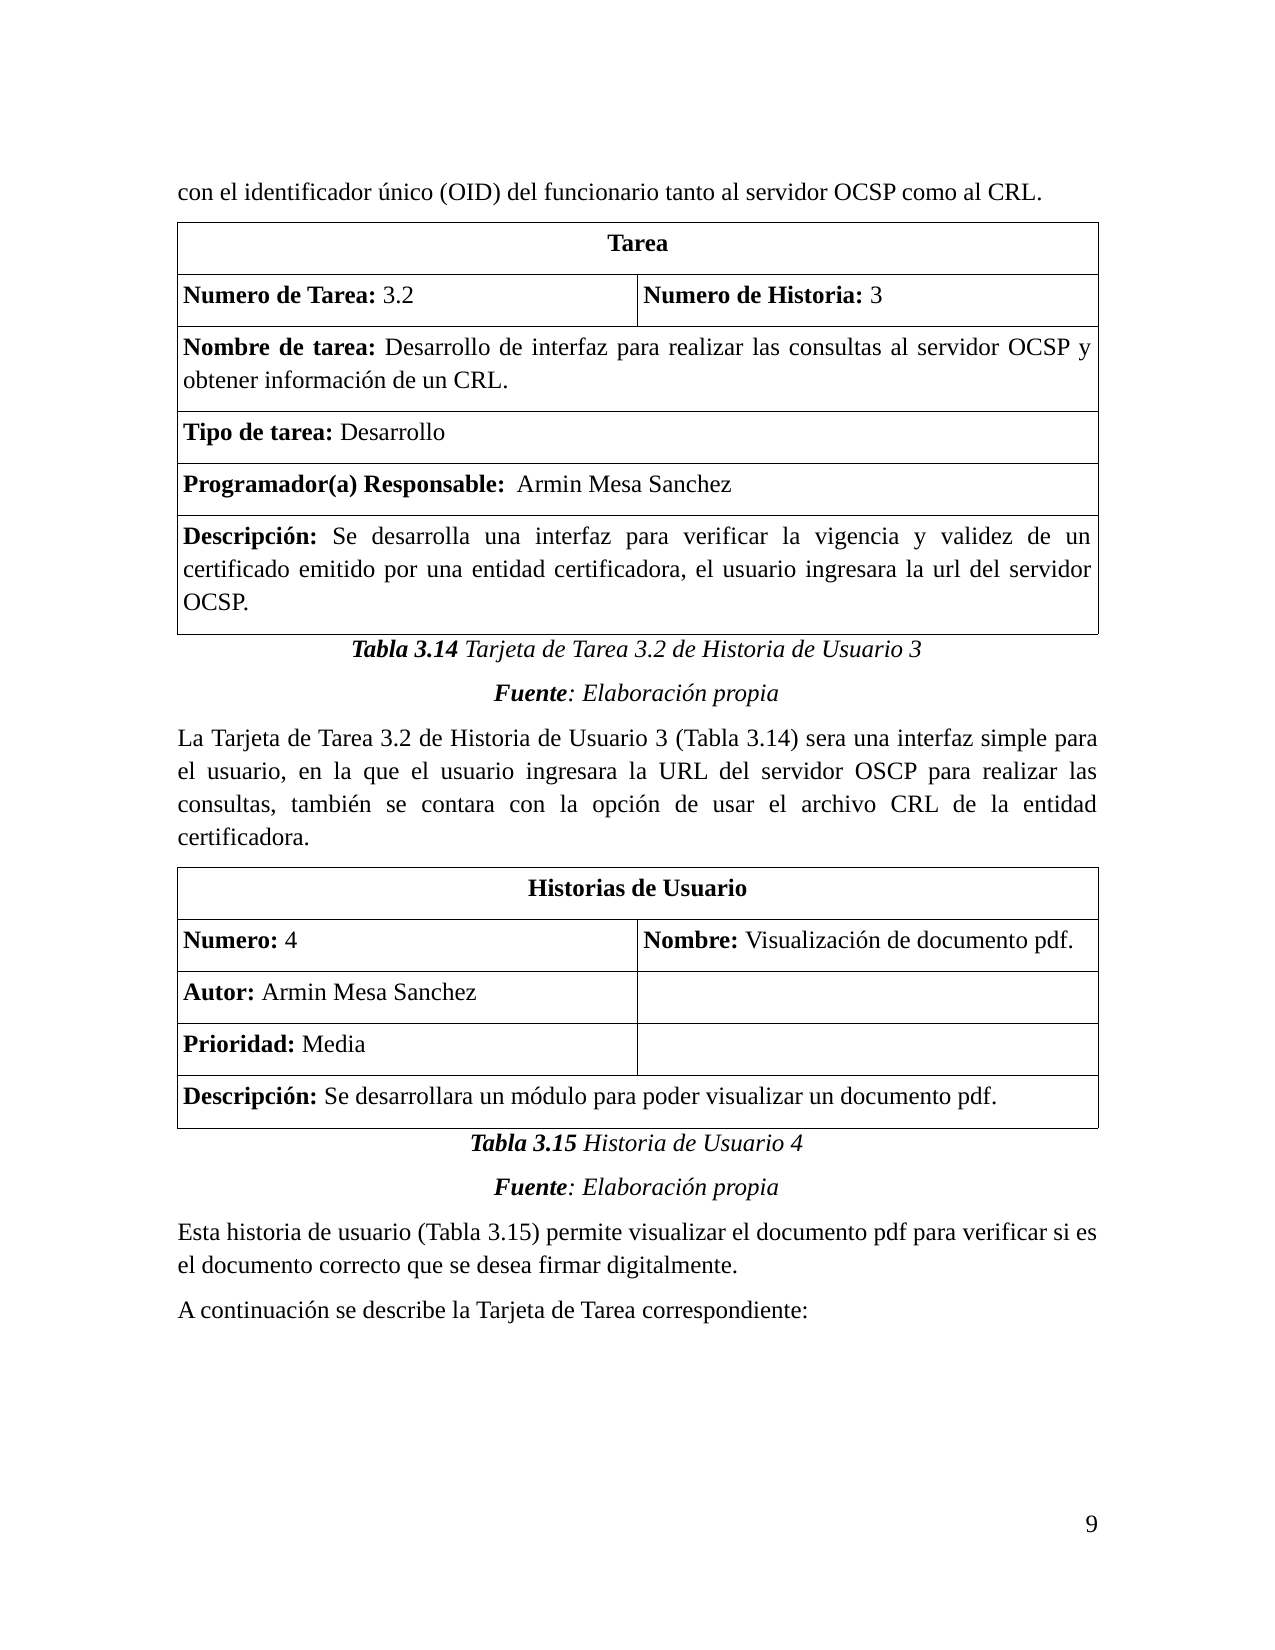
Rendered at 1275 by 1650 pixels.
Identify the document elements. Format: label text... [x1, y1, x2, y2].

text Fuente: Elaboración propia [177, 1172, 1098, 1201]
table_cell Nombre de tarea: Desarrollo de interfaz para realizar las consultas al servidor OCSP y obtener información de un CRL. [178, 327, 1098, 411]
text La Tarjeta de Tarea 3.2 de Historia de Usuario 3 (Tabla 3.14) sera una interfaz simple para el usuario, en la que el usuario ingresara la URL del servidor OSCP para realizar las consultas, también se contara con la opción de usar el archivo CRL de la entidad certificadora. [177, 723, 1098, 851]
text Fuente: Elaboración propia [177, 678, 1098, 707]
table_cell Numero de Tarea: 3.2 [178, 275, 637, 326]
text Esta historia de usuario (Tabla 3.15) permite visualizar el documento pdf para verificar si es el documento correcto que se desea firmar digitalmente. [177, 1217, 1098, 1279]
table_header Historias de Usuario [178, 868, 1098, 919]
table_header Tarea [178, 223, 1098, 274]
text con el identificador único (OID) del funcionario tanto al servidor OCSP como al CRL. [177, 177, 1098, 206]
table_cell Numero: 4 [178, 920, 637, 971]
table_cell Programador(a) Responsable: Armin Mesa Sanchez [178, 464, 1098, 515]
text A continuación se describe la Tarjeta de Tarea correspondiente: [177, 1295, 1098, 1324]
table_cell Descripción: Se desarrollara un módulo para poder visualizar un documento pdf. [178, 1076, 1098, 1127]
text Tabla 3.15 Historia de Usuario 4 [177, 1129, 1098, 1156]
table_cell Numero de Historia: 3 [638, 275, 1098, 326]
text Tabla 3.14 Tarjeta de Tarea 3.2 de Historia de Usuario 3 [177, 635, 1098, 662]
table_cell Nombre: Visualización de documento pdf. [638, 920, 1098, 971]
table_cell Prioridad: Media [178, 1024, 637, 1075]
table_cell [638, 1024, 1098, 1075]
table_cell Descripción: Se desarrolla una interfaz para verificar la vigencia y validez de un certificado emitido por una entidad certificadora, el usuario ingresara la url del servidor OCSP. [178, 516, 1098, 633]
table_cell [638, 972, 1098, 1023]
table_cell Autor: Armin Mesa Sanchez [178, 972, 637, 1023]
table_cell Tipo de tarea: Desarrollo [178, 412, 1098, 463]
